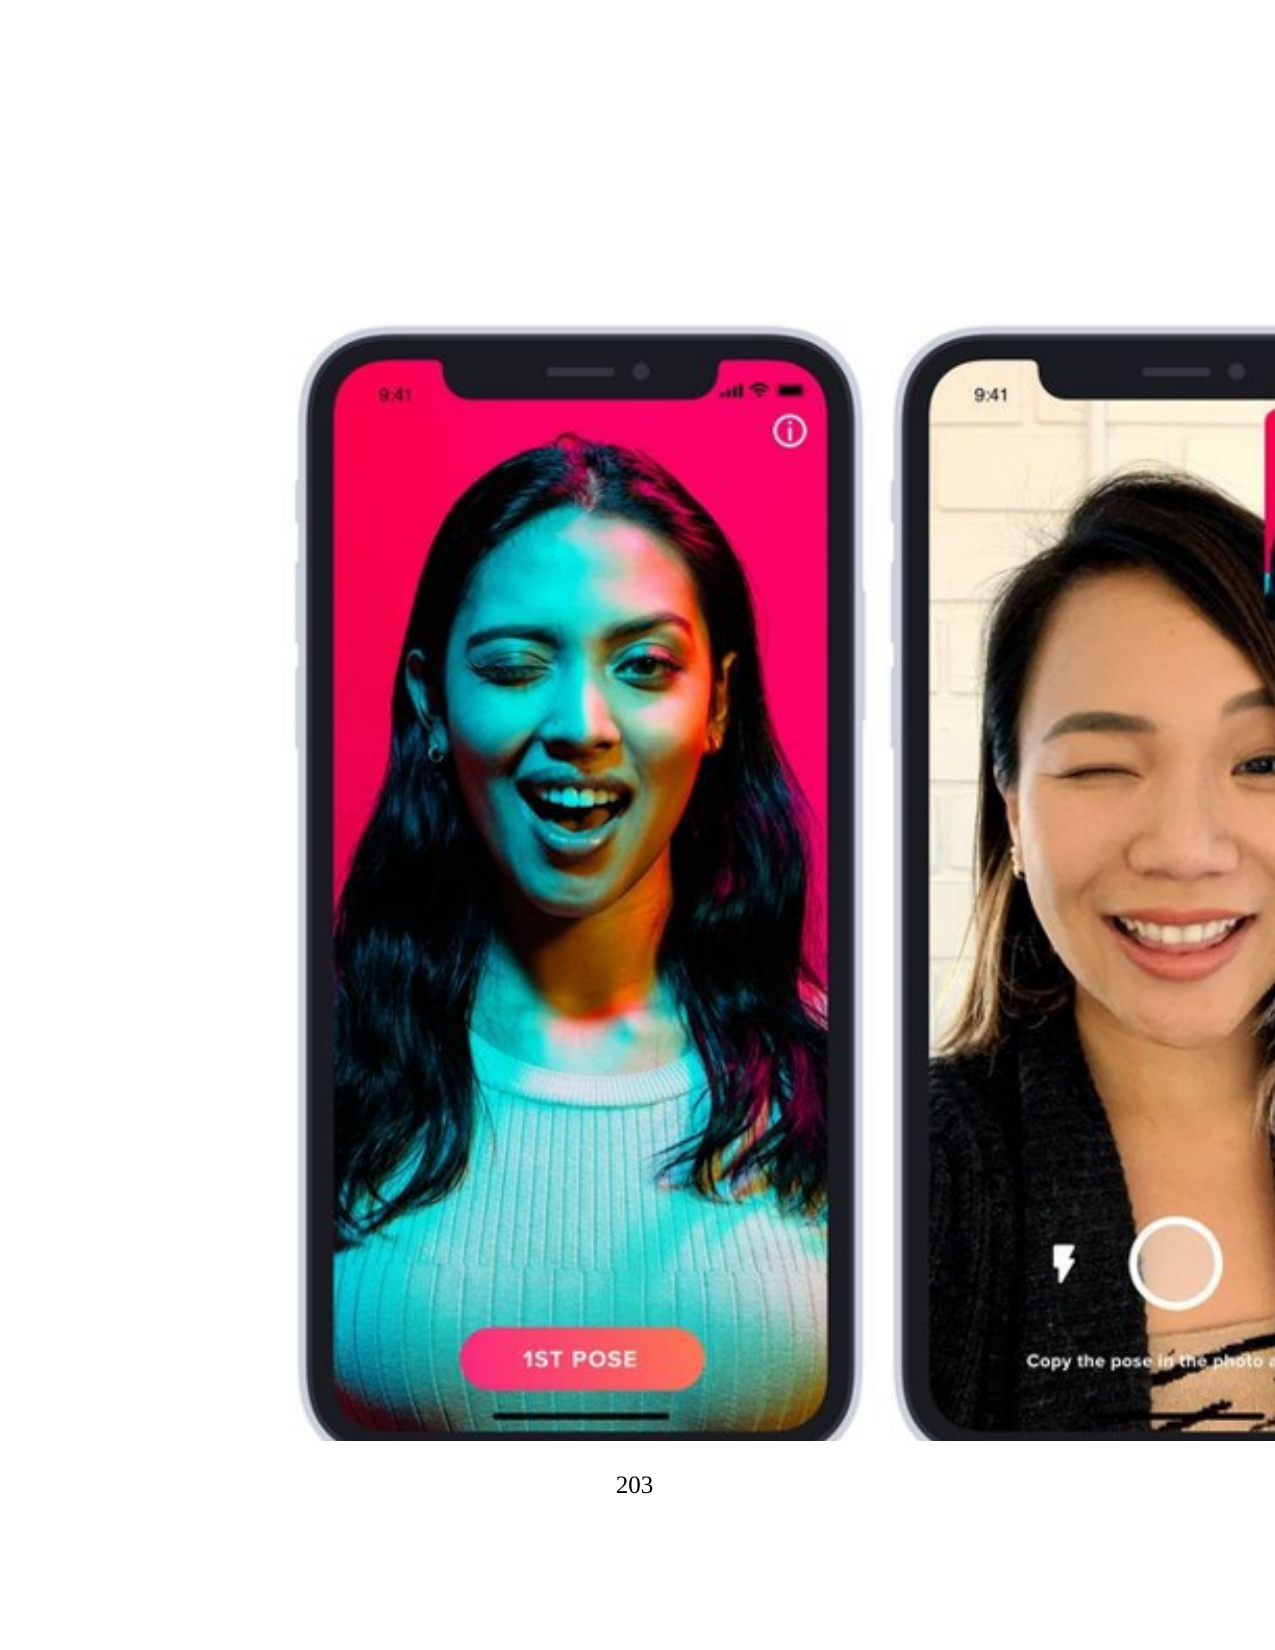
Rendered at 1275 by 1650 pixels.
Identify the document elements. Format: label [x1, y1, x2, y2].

picture [150, 150, 1275, 1441]
